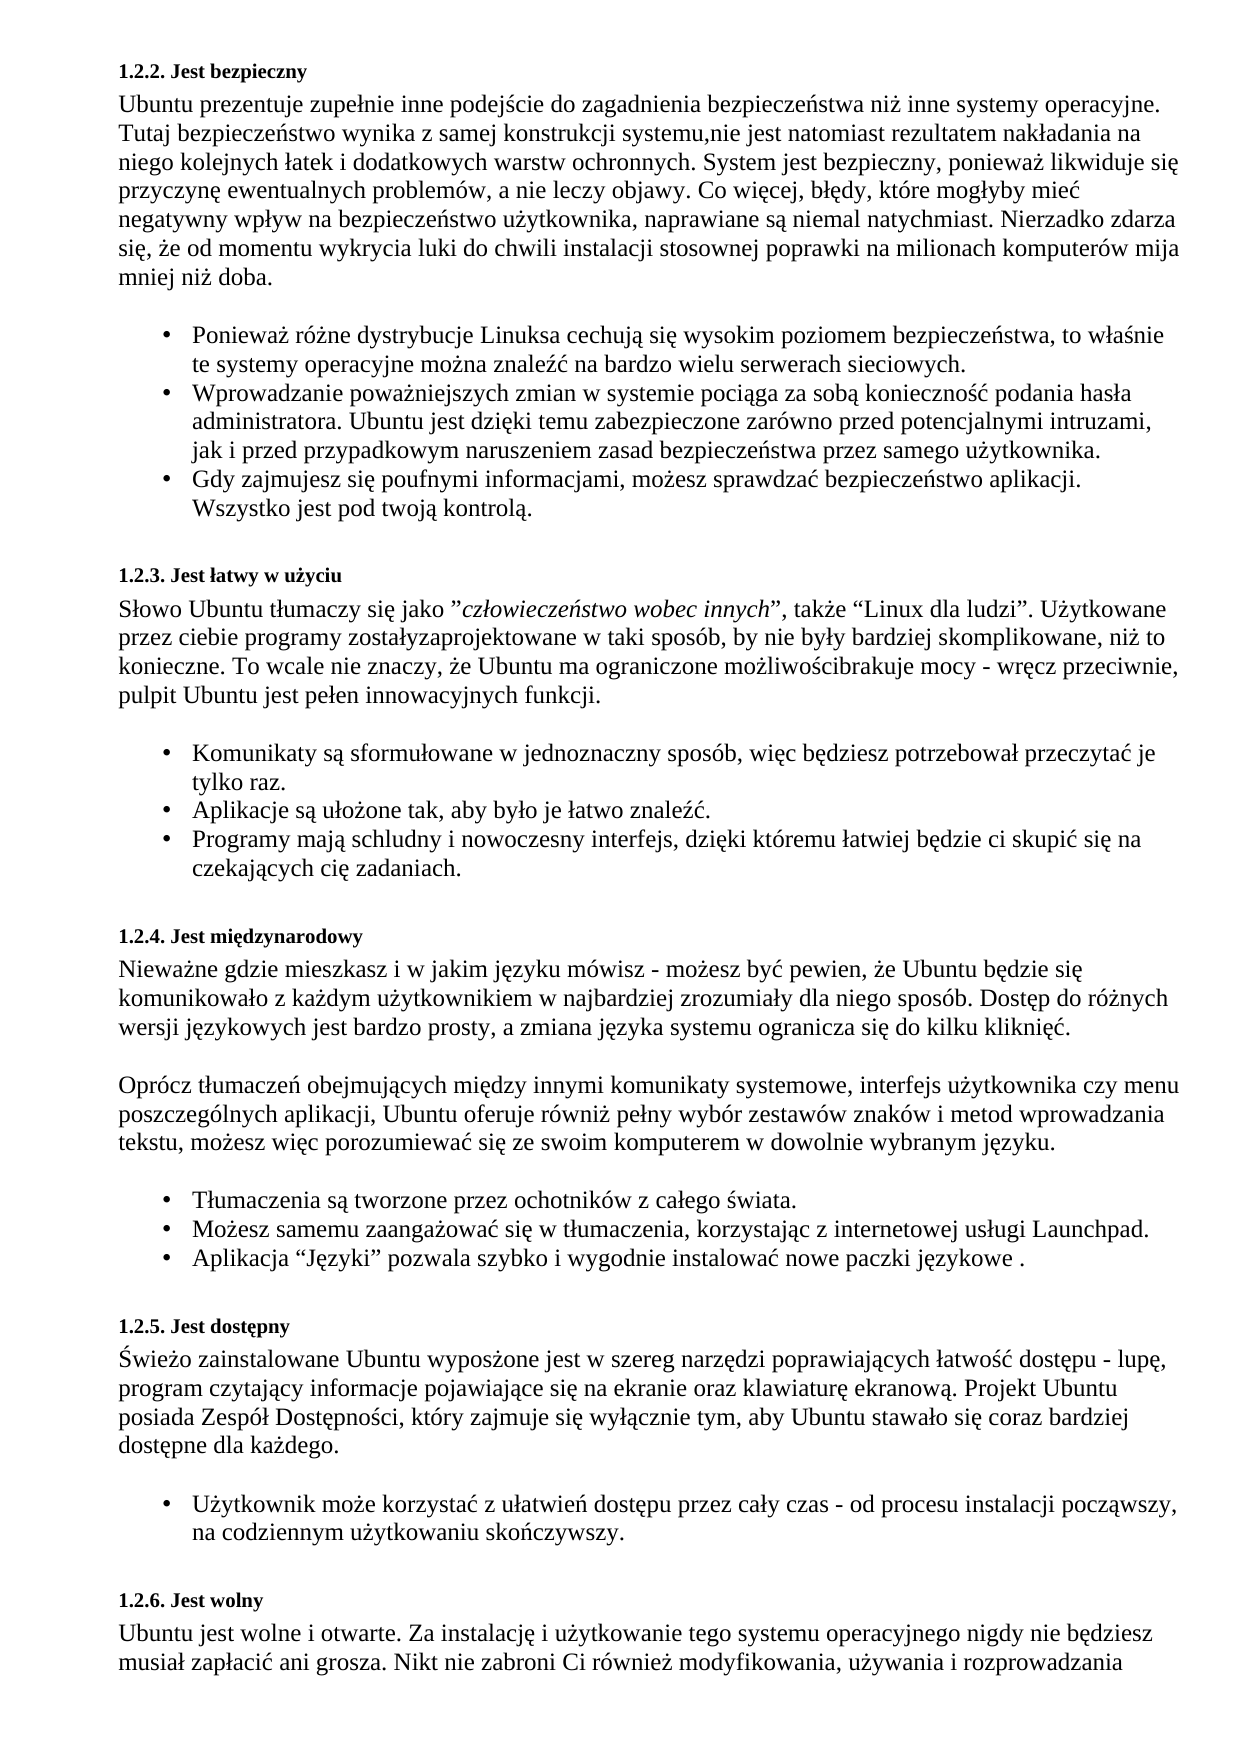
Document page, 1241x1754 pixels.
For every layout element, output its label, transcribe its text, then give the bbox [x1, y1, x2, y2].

list Komunikaty są sformułowane w jednoznaczny sposób, więc będziesz potrzebował przeczytać je tylko raz. [162, 738, 1181, 796]
list Użytkownik może korzystać z ułatwień dostępu przez cały czas - od procesu instalacji począwszy, na codziennym użytkowaniu skończywszy. [162, 1489, 1181, 1546]
list Tłumaczenia są tworzone przez ochotników z całego świata. [162, 1186, 1181, 1214]
text Nieważne gdzie mieszkasz i w jakim języku mówisz - możesz być pewien, że Ubuntu będzie się komunikowało z każdym użytkownikiem w najbardziej zrozumiały dla niego sposób. Dostęp do różnych wersji językowych jest bardzo prosty, a zmiana języka systemu ogranicza się do kilku kliknięć. [118, 954, 1181, 1040]
subtitle 1.2.3. Jest łatwy w użyciu [118, 563, 1181, 587]
list Programy mają schludny i nowoczesny interfejs, dzięki któremu łatwiej będzie ci skupić się na czekających cię zadaniach. [162, 824, 1181, 882]
list Ponieważ różne dystrybucje Linuksa cechują się wysokim poziomem bezpieczeństwa, to właśnie te systemy operacyjne można znaleźć na bardzo wielu serwerach sieciowych. [162, 320, 1181, 378]
text Ubuntu jest wolne i otwarte. Za instalację i użytkowanie tego systemu operacyjnego nigdy nie będziesz musiał zapłacić ani grosza. Nikt nie zabroni Ci również modyfikowania, używania i rozprowadzania [118, 1618, 1181, 1676]
list Wprowadzanie poważniejszych zmian w systemie pociąga za sobą konieczność podania hasła administratora. Ubuntu jest dzięki temu zabezpieczone zarówno przed potencjalnymi intruzami, jak i przed przypadkowym naruszeniem zasad bezpieczeństwa przez samego użytkownika. [162, 378, 1181, 464]
list Aplikacja “Języki” pozwala szybko i wygodnie instalować nowe paczki językowe . [162, 1243, 1181, 1272]
list Aplikacje są ułożone tak, aby było je łatwo znaleźć. [162, 796, 1181, 824]
subtitle 1.2.6. Jest wolny [118, 1588, 1181, 1612]
list Gdy zajmujesz się poufnymi informacjami, możesz sprawdzać bezpieczeństwo aplikacji. Wszystko jest pod twoją kontrolą. [162, 464, 1181, 521]
subtitle 1.2.2. Jest bezpieczny [118, 59, 1181, 83]
text Oprócz tłumaczeń obejmujących między innymi komunikaty systemowe, interfejs użytkownika czy menu poszczególnych aplikacji, Ubuntu oferuje równiż pełny wybór zestawów znaków i metod wprowadzania tekstu, możesz więc porozumiewać się ze swoim komputerem w dowolnie wybranym języku. [118, 1070, 1181, 1156]
subtitle 1.2.5. Jest dostępny [118, 1314, 1181, 1338]
subtitle 1.2.4. Jest międzynarodowy [118, 924, 1181, 948]
list Możesz samemu zaangażować się w tłumaczenia, korzystając z internetowej usługi Launchpad. [162, 1214, 1181, 1243]
text Świeżo zainstalowane Ubuntu wyposżone jest w szereg narzędzi poprawiających łatwość dostępu - lupę, program czytający informacje pojawiające się na ekranie oraz klawiaturę ekranową. Projekt Ubuntu posiada Zespół Dostępności, który zajmuje się wyłącznie tym, aby Ubuntu stawało się coraz bardziej dostępne dla każdego. [118, 1344, 1181, 1459]
text Słowo Ubuntu tłumaczy się jako ”człowieczeństwo wobec innych”, także “Linux dla ludzi”. Użytkowane przez ciebie programy zostałyzaprojektowane w taki sposób, by nie były bardziej skomplikowane, niż to konieczne. To wcale nie znaczy, że Ubuntu ma ograniczone możliwościbrakuje mocy - wręcz przeciwnie, pulpit Ubuntu jest pełen innowacyjnych funkcji. [118, 594, 1181, 709]
text Ubuntu prezentuje zupełnie inne podejście do zagadnienia bezpieczeństwa niż inne systemy operacyjne. Tutaj bezpieczeństwo wynika z samej konstrukcji systemu,nie jest natomiast rezultatem nakładania na niego kolejnych łatek i dodatkowych warstw ochronnych. System jest bezpieczny, ponieważ likwiduje się przyczynę ewentualnych problemów, a nie leczy objawy. Co więcej, błędy, które mogłyby mieć negatywny wpływ na bezpieczeństwo użytkownika, naprawiane są niemal natychmiast. Nierzadko zdarza się, że od momentu wykrycia luki do chwili instalacji stosownej poprawki na milionach komputerów mija mniej niż doba. [118, 89, 1181, 291]
